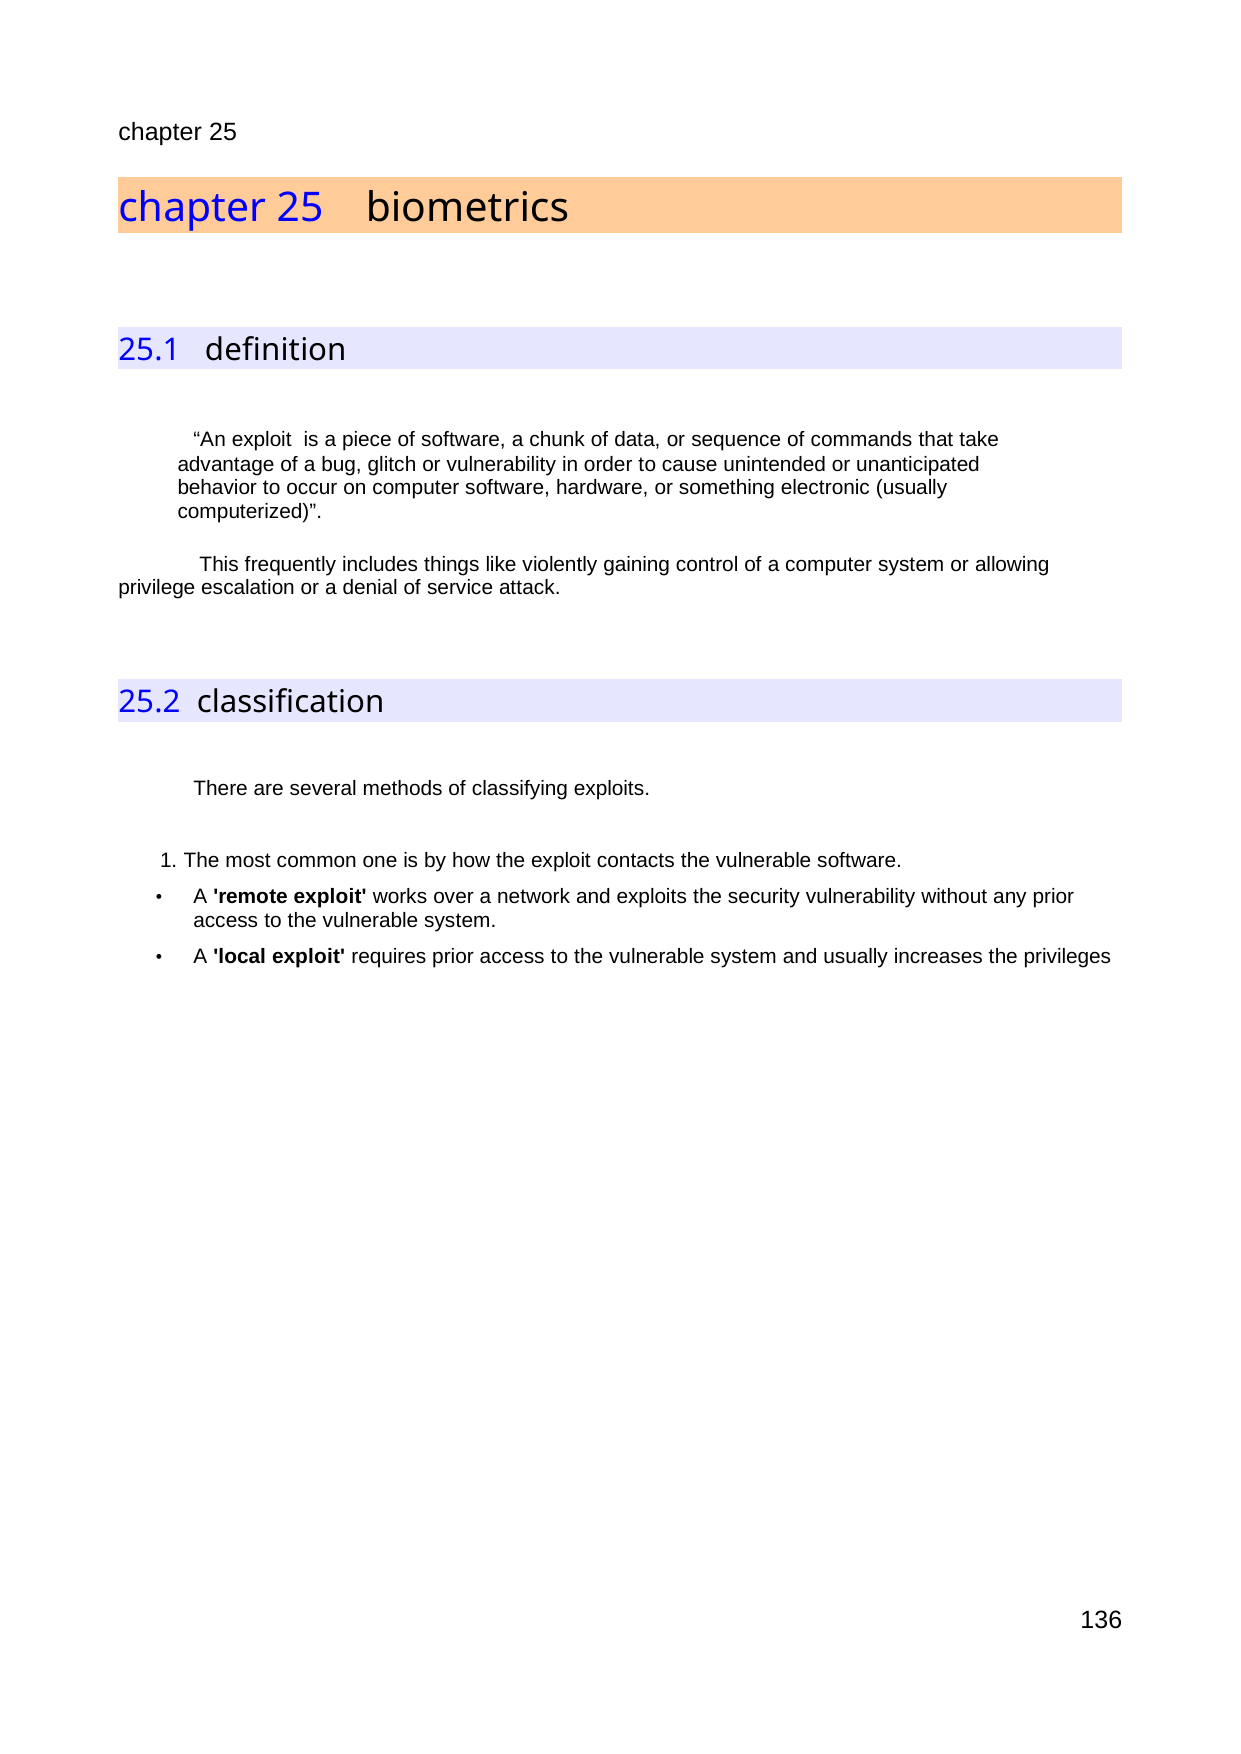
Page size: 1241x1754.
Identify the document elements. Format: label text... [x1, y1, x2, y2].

text “An exploit is a piece of software, a chunk of data, or sequence of commands that take advantage of a bug, glitch or vulnerability in order to cause unintended or unanticipated behavior to occur on computer software, hardware, or something electronic (usually computerized)”. [177, 424, 1063, 523]
subtitle definition [118, 327, 1122, 369]
text This frequently includes things like violently gaining control of a computer system or allowing privilege escalation or a denial of service attack. [118, 552, 1122, 599]
list A 'remote exploit' works over a network and exploits the security vulnerability without any prior access to the vulnerable system. [156, 885, 1122, 932]
subtitle classification [118, 679, 1122, 722]
subtitle biometrics [118, 177, 1122, 233]
text 1. The most common one is by how the exploit contacts the vulnerable software. [118, 849, 1122, 872]
text There are several methods of classifying exploits. [118, 777, 1122, 800]
list A 'local exploit' requires prior access to the vulnerable system and usually increases the privileges [156, 944, 1122, 968]
